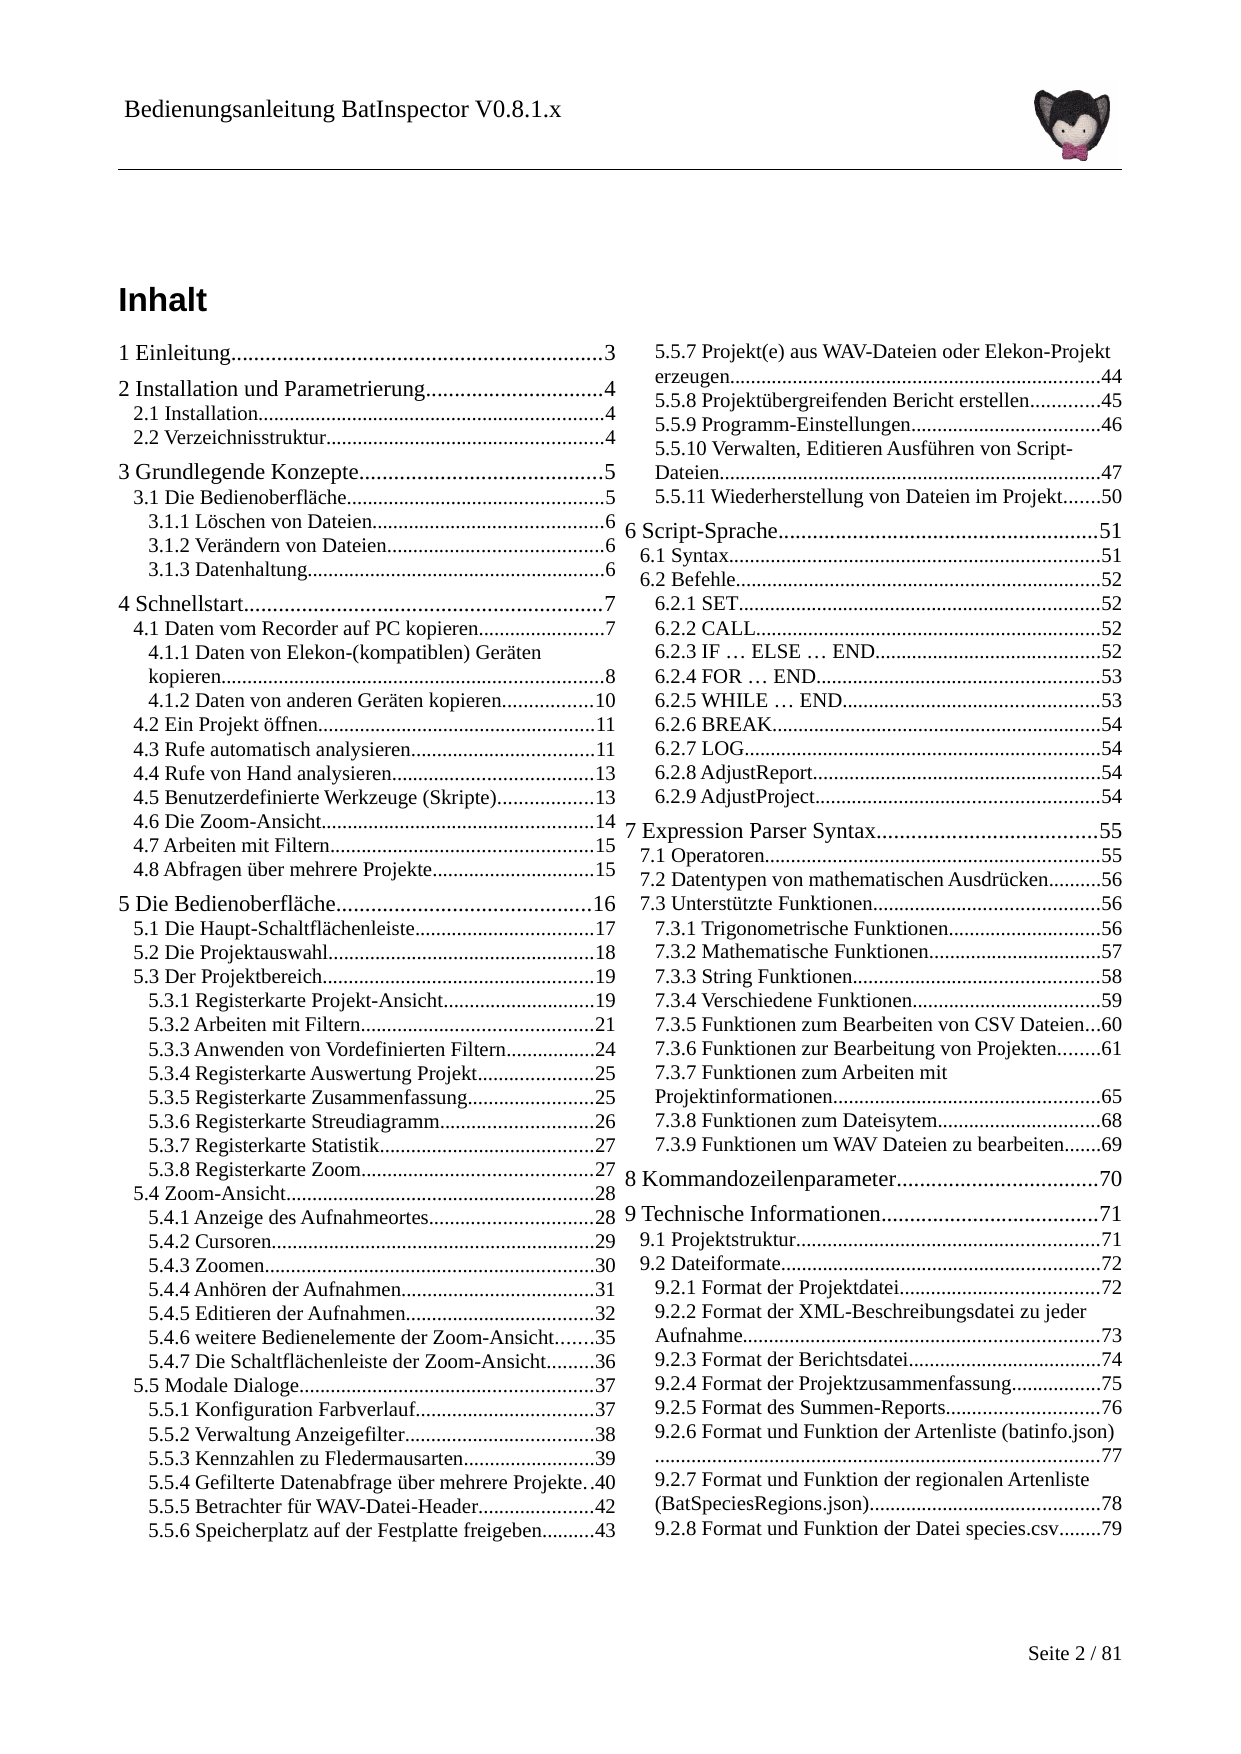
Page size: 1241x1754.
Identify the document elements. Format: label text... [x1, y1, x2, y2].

text 7 Expression Parser Syntax 55 [624, 817, 1122, 843]
text 5.3.3 Anwenden von Vordefinierten Filtern 24 [148, 1036, 616, 1061]
text 7.3 Unterstützte Funktionen 56 [639, 891, 1122, 915]
text 3 Grundlegende Konzepte 5 [118, 458, 616, 484]
text 9.2.2 Format der XML-Beschreibungsdatei zu jeder Aufnahme 73 [654, 1299, 1122, 1347]
text 5.3.5 Registerkarte Zusammenfassung 25 [148, 1084, 616, 1109]
text 6.2 Befehle 52 [639, 567, 1122, 591]
text 4 Schnellstart 7 [118, 590, 616, 616]
text 5.1 Die Haupt-Schaltflächenleiste 17 [133, 916, 616, 940]
text 5.5.5 Betrachter für WAV-Datei-Header 42 [148, 1494, 616, 1518]
text 5.3.8 Registerkarte Zoom 27 [148, 1157, 616, 1181]
text 2 Installation und Parametrierung 4 [118, 375, 616, 401]
text 3.1.2 Verändern von Dateien 6 [148, 533, 616, 557]
text 6 Script-Sprache 51 [624, 517, 1122, 543]
text 2.1 Installation 4 [133, 401, 616, 425]
text 1 Einleitung 3 [118, 339, 616, 366]
text 5.5.10 Verwalten, Editieren Ausführen von Script-Dateien 47 [654, 436, 1122, 484]
text 3.1 Die Bedienoberfläche 5 [133, 484, 616, 509]
text 5.3.6 Registerkarte Streudiagramm 26 [148, 1109, 616, 1133]
text 9.2.1 Format der Projektdatei 72 [654, 1275, 1122, 1299]
text 5.4.4 Anhören der Aufnahmen 31 [148, 1277, 616, 1301]
text 5.2 Die Projektauswahl 18 [133, 940, 616, 964]
text 5.4.7 Die Schaltflächenleiste der Zoom-Ansicht 36 [148, 1349, 616, 1373]
text 7.3.3 String Funktionen 58 [654, 963, 1122, 988]
text 6.1 Syntax 51 [639, 543, 1122, 567]
text 7.3.4 Verschiedene Funktionen 59 [654, 988, 1122, 1012]
text 7.3.7 Funktionen zum Arbeiten mit Projektinformationen 65 [654, 1060, 1122, 1108]
text 5.3.1 Registerkarte Projekt-Ansicht 19 [148, 988, 616, 1012]
text 6.2.3 IF … ELSE … END 52 [654, 639, 1122, 663]
text 5.5.4 Gefilterte Datenabfrage über mehrere Projekte 40 [148, 1469, 616, 1494]
text 5.5.2 Verwaltung Anzeigefilter 38 [148, 1421, 616, 1446]
text 7.3.9 Funktionen um WAV Dateien zu bearbeiten 69 [654, 1132, 1122, 1156]
text 5.3.2 Arbeiten mit Filtern 21 [148, 1012, 616, 1036]
text 5 Die Bedienoberfläche 16 [118, 890, 616, 916]
text 7.3.8 Funktionen zum Dateisytem 68 [654, 1108, 1122, 1132]
text 5.4.2 Cursoren 29 [148, 1229, 616, 1253]
text 9.2.4 Format der Projektzusammenfassung 75 [654, 1371, 1122, 1395]
text 7.3.2 Mathematische Funktionen 57 [654, 939, 1122, 963]
text 7.3.6 Funktionen zur Bearbeitung von Projekten 61 [654, 1036, 1122, 1060]
text 9.1 Projektstruktur 71 [639, 1227, 1122, 1251]
text 9.2.5 Format des Summen-Reports 76 [654, 1395, 1122, 1419]
text 4.2 Ein Projekt öffnen 11 [133, 712, 616, 736]
text 5.5.8 Projektübergreifenden Bericht erstellen 45 [654, 388, 1122, 412]
text 9.2.8 Format und Funktion der Datei species.csv 79 [654, 1515, 1122, 1539]
text 5.5.3 Kennzahlen zu Fledermausarten 39 [148, 1446, 616, 1469]
text 5.3.7 Registerkarte Statistik 27 [148, 1133, 616, 1157]
text 6.2.8 AdjustReport 54 [654, 760, 1122, 784]
text 8 Kommandozeilenparameter 70 [624, 1165, 1122, 1191]
text 6.2.7 LOG 54 [654, 736, 1122, 760]
text 5.5.7 Projekt(e) aus WAV-Dateien oder Elekon-Projekt erzeugen 44 [654, 339, 1122, 388]
text 4.8 Abfragen über mehrere Projekte 15 [133, 857, 616, 881]
text 6.2.1 SET 52 [654, 591, 1122, 615]
text 5.4.6 weitere Bedienelemente der Zoom-Ansicht 35 [148, 1325, 616, 1349]
text 6.2.5 WHILE … END 53 [654, 688, 1122, 712]
text 9.2.3 Format der Berichtsdatei 74 [654, 1347, 1122, 1371]
text 4.5 Benutzerdefinierte Werkzeuge (Skripte) 13 [133, 784, 616, 809]
text 7.1 Operatoren 55 [639, 843, 1122, 867]
text 2.2 Verzeichnisstruktur 4 [133, 425, 616, 449]
text 4.1 Daten vom Recorder auf PC kopieren 7 [133, 616, 616, 640]
text 7.3.5 Funktionen zum Bearbeiten von CSV Dateien 60 [654, 1012, 1122, 1036]
picture [1030, 80, 1119, 169]
text 5.5.1 Konfiguration Farbverlauf 37 [148, 1397, 616, 1421]
text 5.4.3 Zoomen 30 [148, 1253, 616, 1277]
text 3.1.1 Löschen von Dateien 6 [148, 509, 616, 533]
text 5.5 Modale Dialoge 37 [133, 1373, 616, 1397]
text 9.2.6 Format und Funktion der Artenliste (batinfo.json) 77 [654, 1419, 1122, 1467]
text 7.2 Datentypen von mathematischen Ausdrücken 56 [639, 867, 1122, 891]
text 5.4 Zoom-Ansicht 28 [133, 1181, 616, 1205]
text 5.5.11 Wiederherstellung von Dateien im Projekt 50 [654, 484, 1122, 508]
text 6.2.6 BREAK 54 [654, 712, 1122, 736]
text 4.7 Arbeiten mit Filtern 15 [133, 833, 616, 857]
text 3.1.3 Datenhaltung 6 [148, 557, 616, 581]
text 9 Technische Informationen 71 [624, 1200, 1122, 1227]
text 6.2.9 AdjustProject 54 [654, 784, 1122, 808]
text 9.2.7 Format und Funktion der regionalen Artenliste (BatSpeciesRegions.json) 78 [654, 1467, 1122, 1515]
text 5.5.9 Programm-Einstellungen 46 [654, 412, 1122, 436]
text 4.3 Rufe automatisch analysieren 11 [133, 736, 616, 761]
text 6.2.4 FOR … END 53 [654, 663, 1122, 688]
text 5.5.6 Speicherplatz auf der Festplatte freigeben 43 [148, 1518, 616, 1542]
text 5.4.5 Editieren der Aufnahmen 32 [148, 1301, 616, 1325]
text 9.2 Dateiformate 72 [639, 1251, 1122, 1275]
text 4.1.1 Daten von Elekon-(kompatiblen) Geräten kopieren 8 [148, 640, 616, 688]
text 5.4.1 Anzeige des Aufnahmeortes 28 [148, 1205, 616, 1229]
text 4.4 Rufe von Hand analysieren 13 [133, 761, 616, 784]
text 5.3.4 Registerkarte Auswertung Projekt 25 [148, 1061, 616, 1084]
text 7.3.1 Trigonometrische Funktionen 56 [654, 915, 1122, 939]
text 4.1.2 Daten von anderen Geräten kopieren 10 [148, 688, 616, 712]
text 6.2.2 CALL 52 [654, 615, 1122, 639]
text 4.6 Die Zoom-Ansicht 14 [133, 809, 616, 833]
subtitle Inhalt [118, 279, 1122, 318]
text 5.3 Der Projektbereich 19 [133, 964, 616, 988]
